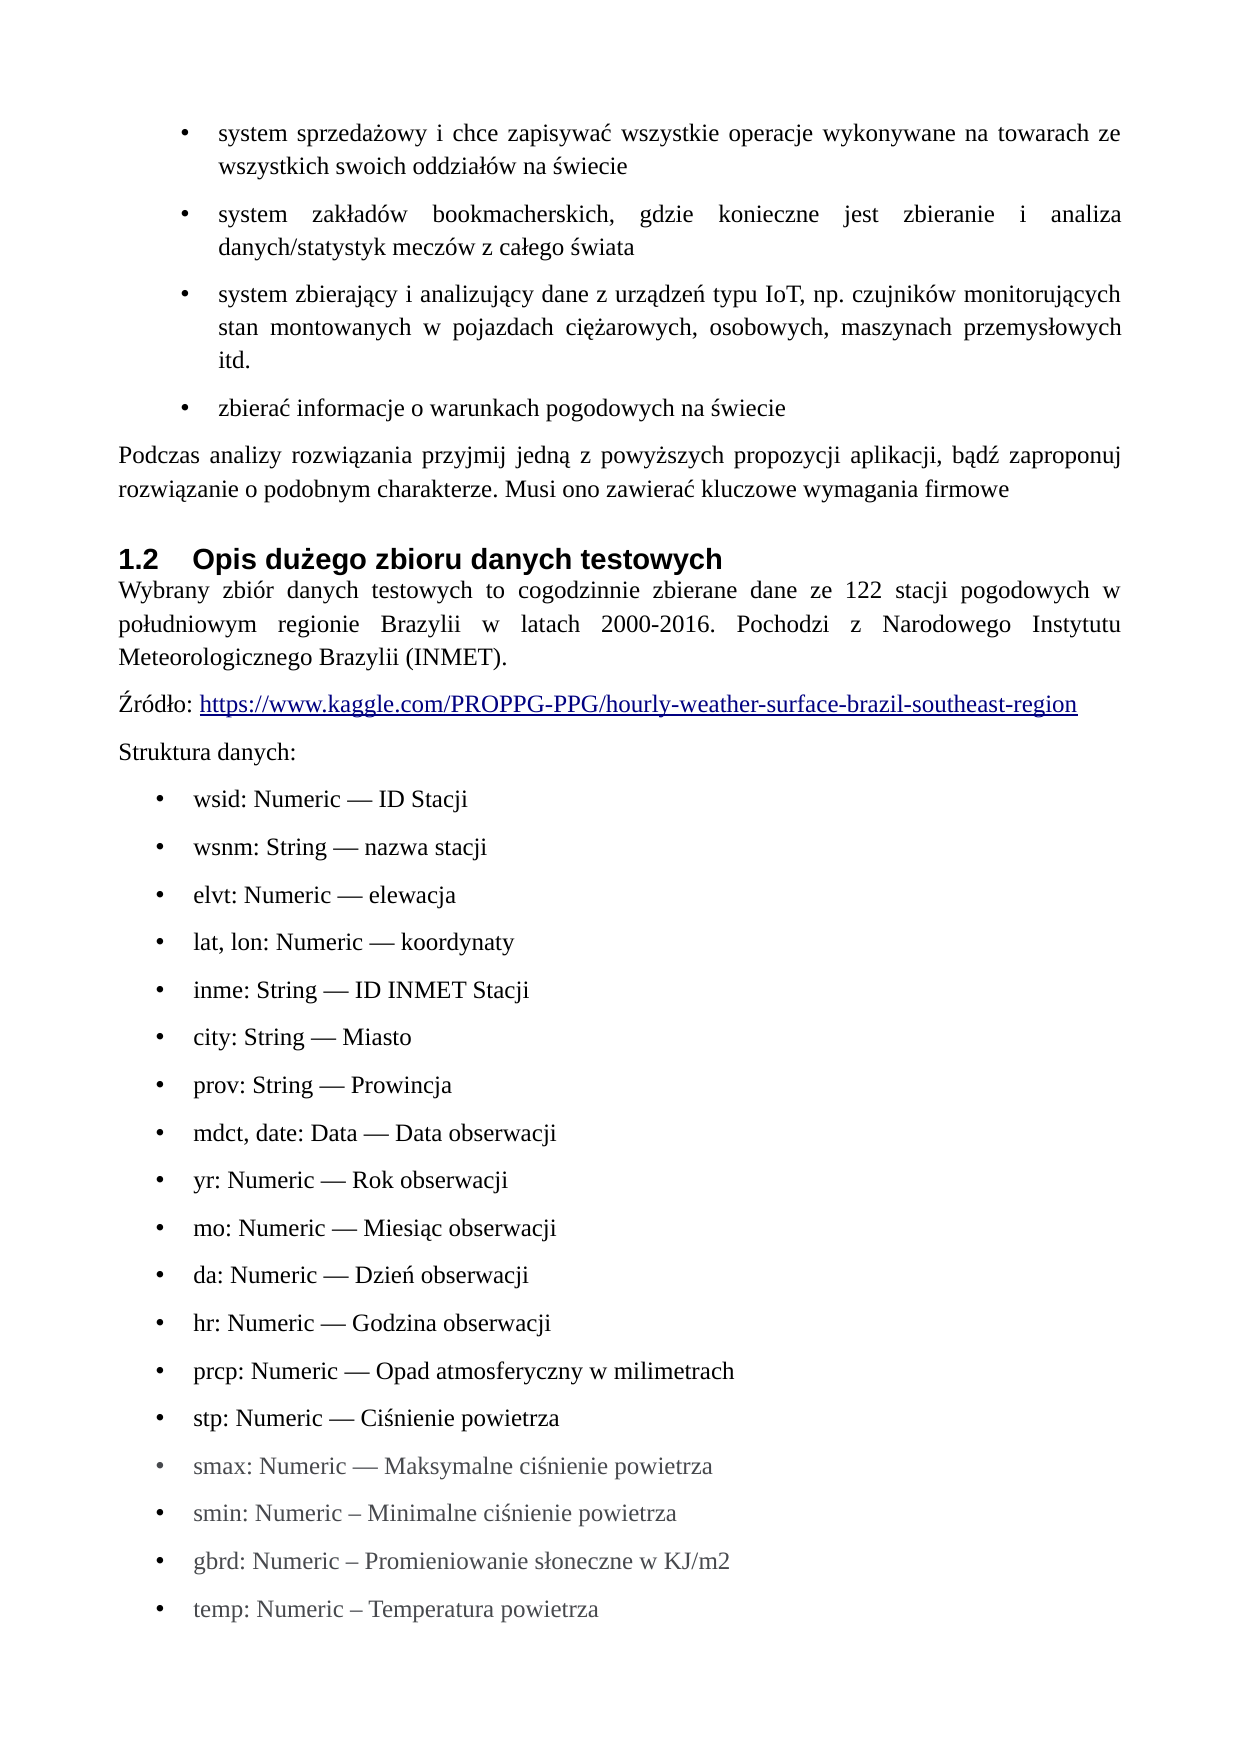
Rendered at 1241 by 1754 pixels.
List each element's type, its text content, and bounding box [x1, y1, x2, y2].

list city: String — Miasto [156, 1022, 1122, 1051]
text Źródło: https://www.kaggle.com/PROPPG-PPG/hourly-weather-surface-brazil-southeast-region [118, 689, 1122, 718]
list system zbierający i analizujący dane z urządzeń typu IoT, np. czujników monitorujących stan montowanych w pojazdach ciężarowych, osobowych, maszynach przemysłowych itd. [181, 279, 1122, 374]
list stp: Numeric — Ciśnienie powietrza [156, 1403, 1122, 1432]
text Struktura danych: [118, 737, 1122, 766]
list yr: Numeric — Rok obserwacji [156, 1165, 1122, 1194]
list prov: String — Prowincja [156, 1070, 1122, 1099]
list smin: Numeric – Minimalne ciśnienie powietrza [156, 1498, 1122, 1527]
text Podczas analizy rozwiązania przyjmij jedną z powyższych propozycji aplikacji, bądź zaproponuj rozwiązanie o podobnym charakterze. Musi ono zawierać kluczowe wymagania firmowe [118, 441, 1122, 502]
list hr: Numeric — Godzina obserwacji [156, 1308, 1122, 1337]
list elvt: Numeric — elewacja [156, 880, 1122, 908]
list mo: Numeric — Miesiąc obserwacji [156, 1213, 1122, 1242]
subtitle Opis dużego zbioru danych testowych [118, 542, 1122, 576]
list zbierać informacje o warunkach pogodowych na świecie [181, 393, 1122, 422]
list system zakładów bookmacherskich, gdzie konieczne jest zbieranie i analiza danych/statystyk meczów z całego świata [181, 199, 1122, 261]
list smax: Numeric — Maksymalne ciśnienie powietrza [156, 1451, 1122, 1480]
list prcp: Numeric — Opad atmosferyczny w milimetrach [156, 1356, 1122, 1384]
list inme: String — ID INMET Stacji [156, 975, 1122, 1004]
list lat, lon: Numeric — koordynaty [156, 927, 1122, 956]
list temp: Numeric – Temperatura powietrza [156, 1594, 1122, 1622]
list system sprzedażowy i chce zapisywać wszystkie operacje wykonywane na towarach ze wszystkich swoich oddziałów na świecie [181, 118, 1122, 180]
list gbrd: Numeric – Promieniowanie słoneczne w KJ/m2 [156, 1546, 1122, 1575]
list wsid: Numeric — ID Stacji [156, 784, 1122, 813]
text Wybrany zbiór danych testowych to cogodzinnie zbierane dane ze 122 stacji pogodowych w południowym regionie Brazylii w latach 2000-2016. Pochodzi z Narodowego Instytutu Meteorologicznego Brazylii (INMET). [118, 576, 1122, 670]
list da: Numeric — Dzień obserwacji [156, 1261, 1122, 1289]
list mdct, date: Data — Data obserwacji [156, 1118, 1122, 1146]
list wsnm: String — nazwa stacji [156, 832, 1122, 861]
